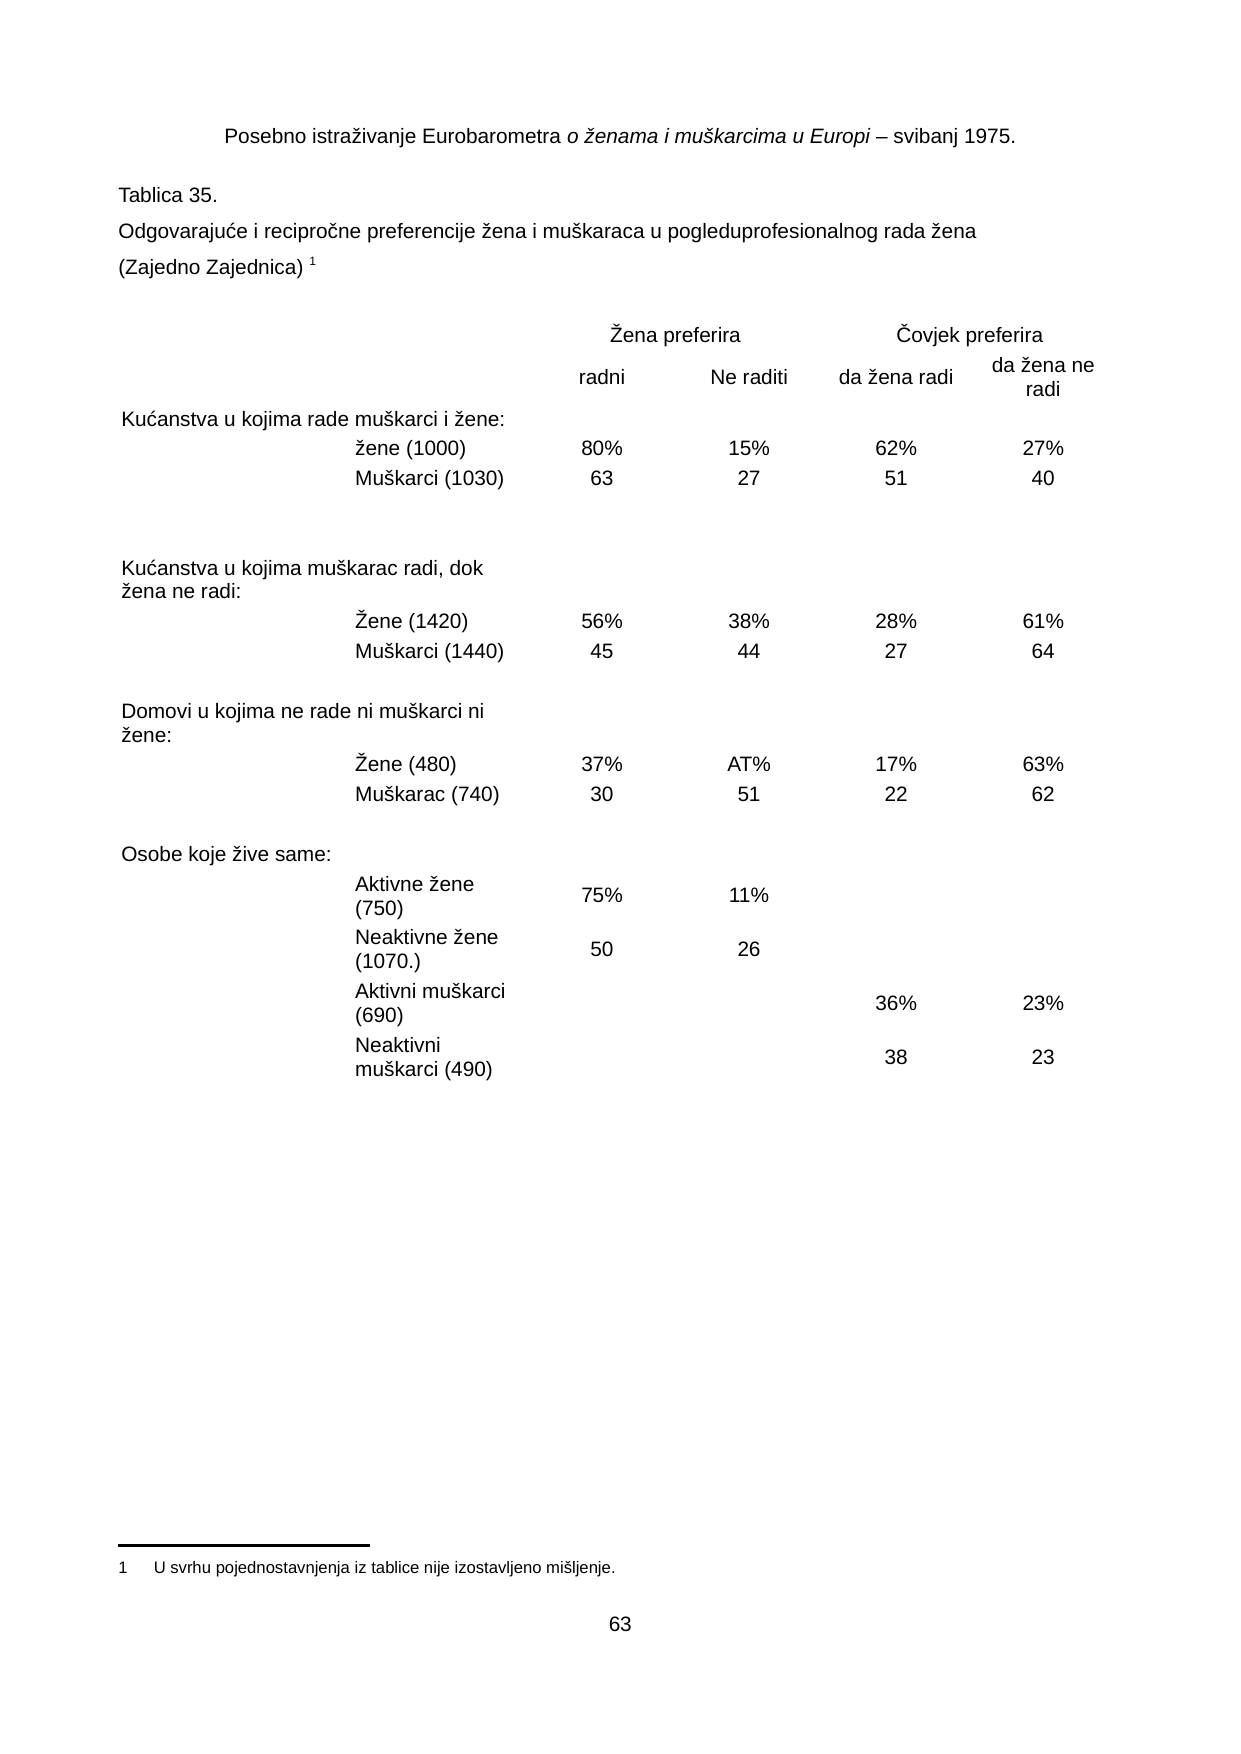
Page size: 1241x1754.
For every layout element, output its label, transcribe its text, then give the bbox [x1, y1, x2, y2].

table_cell [675, 839, 822, 868]
table_cell [118, 350, 352, 403]
table_cell [528, 976, 675, 1030]
table_cell 63% [970, 749, 1117, 779]
table_cell [823, 839, 969, 868]
table_cell [118, 493, 352, 523]
table_cell da žena ne radi [970, 350, 1117, 403]
table_cell 75% [528, 869, 675, 922]
table_cell [970, 869, 1117, 922]
table_cell 62 [970, 779, 1117, 809]
table_cell Domovi u kojima ne rade ni muškarci ni žene: [118, 696, 528, 749]
table_cell [118, 779, 352, 809]
table_cell [118, 976, 352, 1030]
table_cell [823, 404, 969, 433]
table_cell 27 [823, 636, 969, 666]
table_cell Neaktivne žene (1070.) [352, 922, 528, 976]
table_cell 51 [823, 463, 969, 493]
table_cell [528, 523, 675, 552]
table_cell [675, 523, 822, 552]
table_cell 44 [675, 636, 822, 666]
table_cell [528, 1030, 675, 1083]
table_cell 56% [528, 606, 675, 636]
table_cell [823, 869, 969, 922]
table_cell [675, 553, 822, 606]
table_cell [970, 809, 1117, 839]
table_cell Aktivne žene (750) [352, 869, 528, 922]
table_cell AT% [675, 749, 822, 779]
table_cell [970, 523, 1117, 552]
table_cell 11% [675, 869, 822, 922]
text U svrhu pojednostavnjenja iz tablice nije izostavljeno mišljenje. [118, 1557, 1122, 1577]
table_cell 28% [823, 606, 969, 636]
table_cell [823, 666, 969, 696]
table_cell 26 [675, 922, 822, 976]
table_header [118, 320, 352, 350]
table_cell [118, 606, 352, 636]
table_cell [118, 1030, 352, 1083]
table_cell 63 [528, 463, 675, 493]
table_cell [528, 809, 675, 839]
table_cell Neaktivni muškarci (490) [352, 1030, 528, 1083]
table_cell [675, 696, 822, 749]
table_cell 64 [970, 636, 1117, 666]
table_cell [352, 493, 528, 523]
text Odgovarajuće i recipročne preferencije žena i muškaraca u pogleduprofesionalnog rada žena [118, 219, 1122, 243]
table_cell 15% [675, 433, 822, 463]
table_cell [118, 463, 352, 493]
table_header [352, 320, 528, 350]
table_cell [528, 404, 675, 433]
table_cell 61% [970, 606, 1117, 636]
table_cell 62% [823, 433, 969, 463]
table_cell [823, 809, 969, 839]
table_cell [118, 636, 352, 666]
table_cell 45 [528, 636, 675, 666]
table_cell [823, 493, 969, 523]
table_cell 36% [823, 976, 969, 1030]
table_cell [675, 976, 822, 1030]
table_cell [118, 869, 352, 922]
table_cell [118, 433, 352, 463]
table_cell 27 [675, 463, 822, 493]
table_cell [528, 666, 675, 696]
table_cell da žena radi [823, 350, 969, 403]
table_cell [970, 553, 1117, 606]
table_cell [352, 809, 528, 839]
table_cell Muškarac (740) [352, 779, 528, 809]
table_cell 38% [675, 606, 822, 636]
table_cell [970, 666, 1117, 696]
table_cell Žene (1420) [352, 606, 528, 636]
text Tablica 35. [118, 183, 1122, 207]
table_cell [823, 523, 969, 552]
table_header Žena preferira [528, 320, 822, 350]
table_cell [970, 839, 1117, 868]
table_cell [675, 493, 822, 523]
table_cell [675, 666, 822, 696]
table_cell 40 [970, 463, 1117, 493]
table_cell radni [528, 350, 675, 403]
table_cell 17% [823, 749, 969, 779]
table_cell [970, 696, 1117, 749]
table_cell [970, 922, 1117, 976]
table_cell [970, 404, 1117, 433]
table_header Čovjek preferira [823, 320, 1117, 350]
table_cell 22 [823, 779, 969, 809]
table_cell [118, 809, 352, 839]
table_cell 23% [970, 976, 1117, 1030]
table_cell [675, 404, 822, 433]
table_cell [528, 696, 675, 749]
table_cell Ne raditi [675, 350, 822, 403]
table_cell 51 [675, 779, 822, 809]
table_cell [675, 809, 822, 839]
table_cell [118, 922, 352, 976]
table_cell Kućanstva u kojima rade muškarci i žene: [118, 404, 528, 433]
table_cell [118, 749, 352, 779]
table_cell [675, 1030, 822, 1083]
table_cell [823, 696, 969, 749]
table_cell 50 [528, 922, 675, 976]
table_cell [352, 523, 528, 552]
table_cell [528, 553, 675, 606]
table_cell [823, 553, 969, 606]
table_cell Kućanstva u kojima muškarac radi, dok žena ne radi: [118, 553, 528, 606]
table_cell [118, 666, 352, 696]
table_cell 38 [823, 1030, 969, 1083]
text (Zajedno Zajednica) [118, 254, 1122, 278]
table_cell Osobe koje žive same: [118, 839, 528, 868]
table_cell [528, 493, 675, 523]
table_cell [823, 922, 969, 976]
table_cell 80% [528, 433, 675, 463]
table_cell [352, 666, 528, 696]
table_cell 27% [970, 433, 1117, 463]
table_cell Muškarci (1030) [352, 463, 528, 493]
table_cell 30 [528, 779, 675, 809]
table_cell Aktivni muškarci (690) [352, 976, 528, 1030]
table_cell [352, 350, 528, 403]
table_cell [118, 523, 352, 552]
table_cell žene (1000) [352, 433, 528, 463]
table_cell Žene (480) [352, 749, 528, 779]
table_cell 23 [970, 1030, 1117, 1083]
table_cell [970, 493, 1117, 523]
table_cell 37% [528, 749, 675, 779]
table_cell [528, 839, 675, 868]
table_cell Muškarci (1440) [352, 636, 528, 666]
